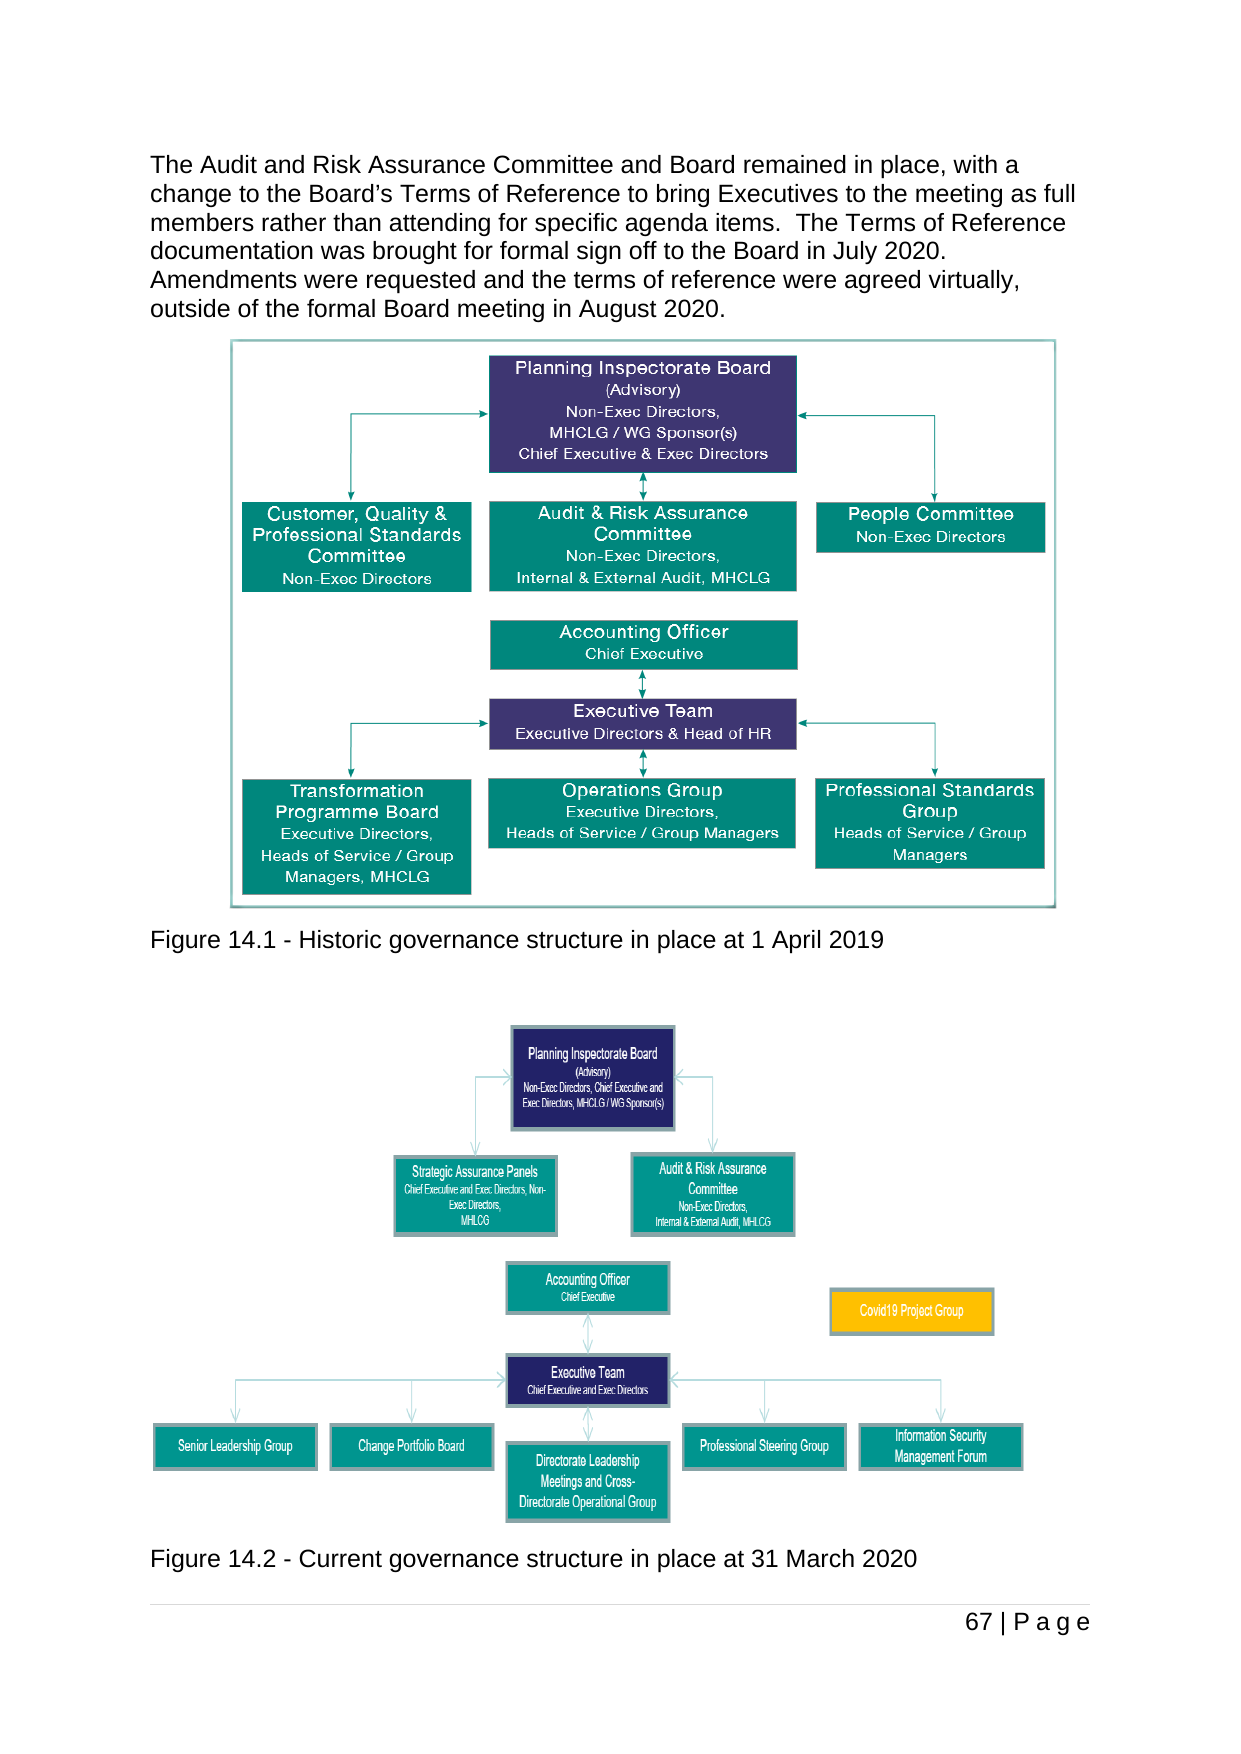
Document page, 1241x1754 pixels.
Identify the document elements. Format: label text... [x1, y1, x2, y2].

text Figure 14.2 - Current governance structure in place at 31 March 2020 [150, 1543, 1090, 1572]
text The Audit and Risk Assurance Committee and Board remained in place, with a change to the Board’s Terms of Reference to bring Executives to the meeting as full members rather than attending for specific agenda items. The Terms of Reference documentation was brought for formal sign off to the Board in July 2020. Amendments were requested and the terms of reference were agreed virtually, outside of the formal Board meeting in August 2020. [150, 150, 1090, 322]
text Figure 14.1 - Historic governance structure in place at 1 April 2019 [150, 925, 1090, 953]
